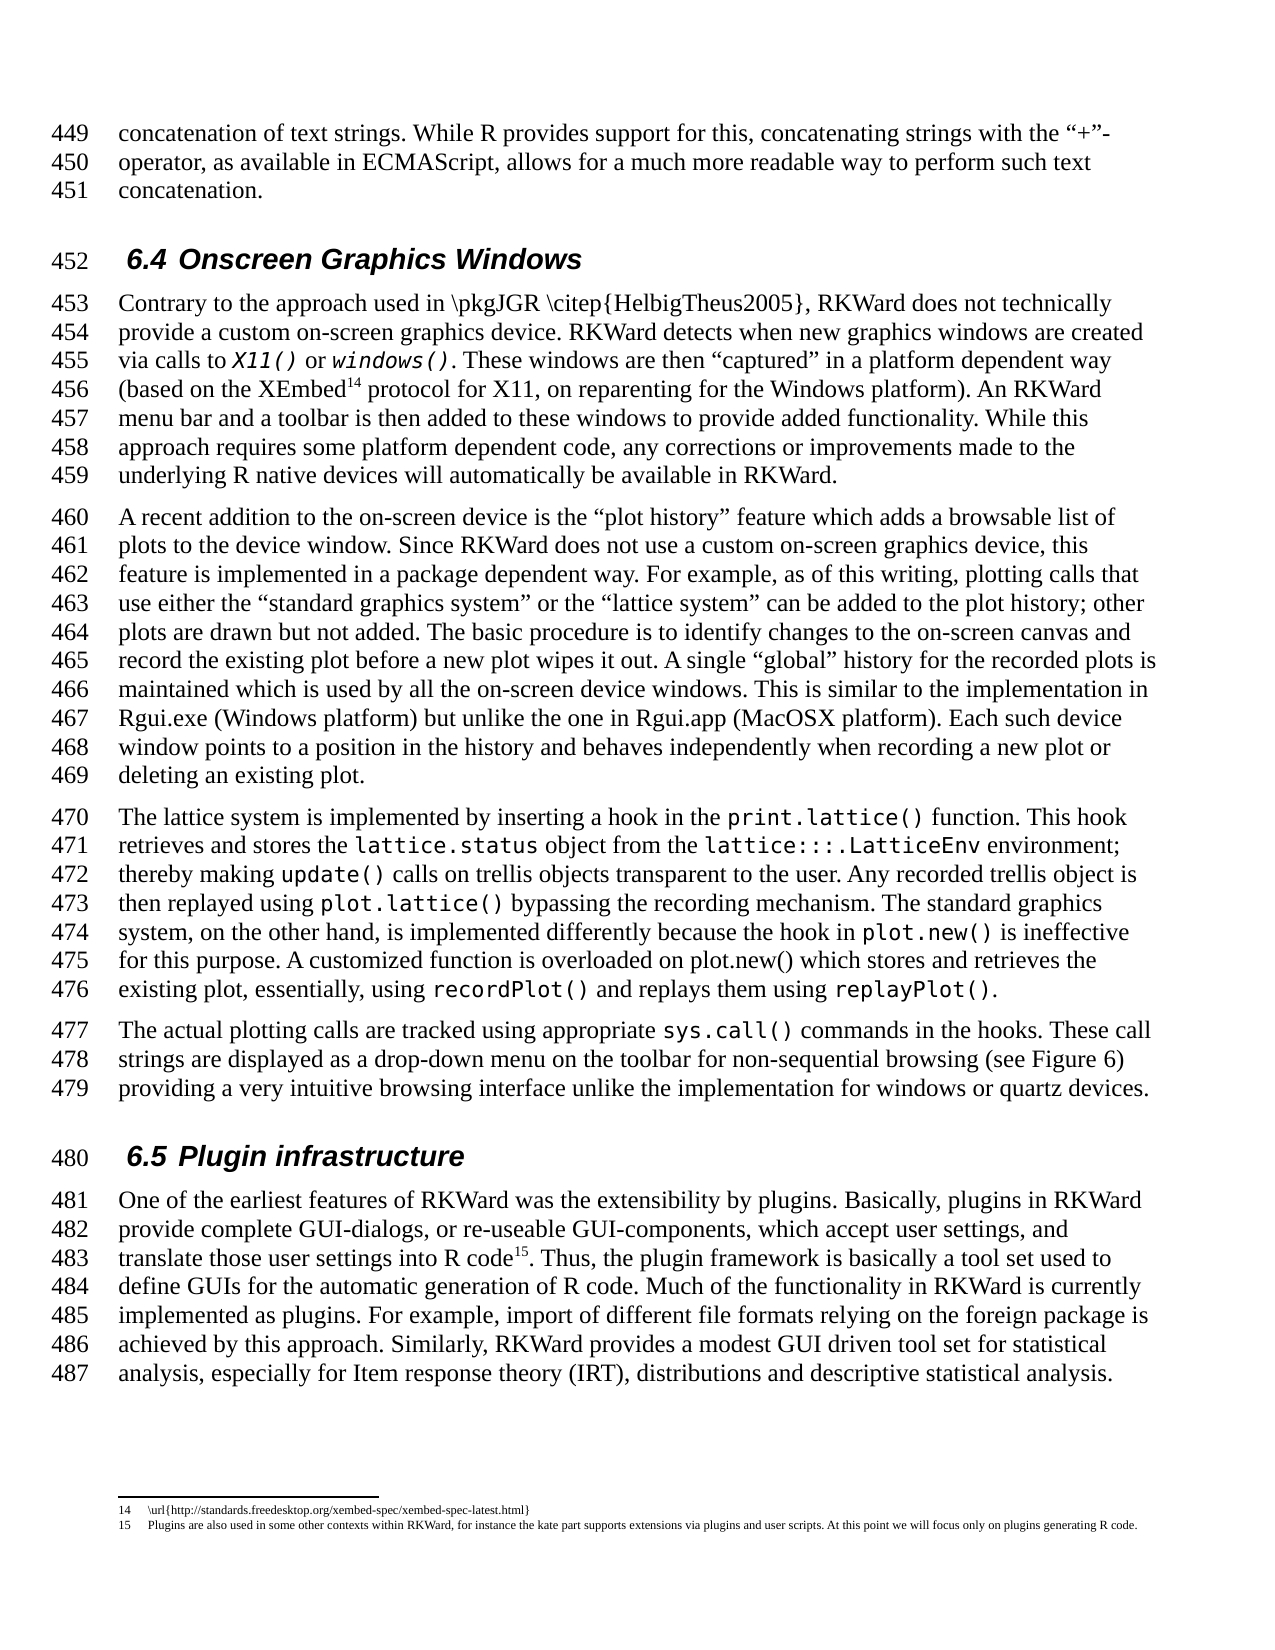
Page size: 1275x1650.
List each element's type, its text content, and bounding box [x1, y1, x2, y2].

text Plugins are also used in some other contexts within RKWard, for instance the kate part supports extensions via plugins and user scripts. At this point we will focus only on plugins generating R code. [118, 1517, 1157, 1532]
text The lattice system is implemented by inserting a hook in the print.lattice() function. This hook retrieves and stores the lattice.status object from the lattice:::.LatticeEnv environment; thereby making update() calls on trellis objects transparent to the user. Any recorded trellis object is then replayed using plot.lattice() bypassing the recording mechanism. The standard graphics system, on the other hand, is implemented differently because the hook in plot.new() is ineffective for this purpose. A customized function is overloaded on plot.new() which stores and retrieves the existing plot, essentially, using recordPlot() and replays them using replayPlot(). [118, 802, 1157, 1003]
text \url{http://standards.freedesktop.org/xembed-spec/xembed-spec-latest.html} [118, 1503, 1157, 1517]
subtitle Plugin infrastructure [118, 1139, 1157, 1173]
text Contrary to the approach used in \pkgJGR \citep{HelbigTheus2005}, RKWard does not technically provide a custom on-screen graphics device. RKWard detects when new graphics windows are created via calls to X11() or windows(). These windows are then “captured” in a platform dependent way (based on the XEmbed protocol for X11, on reparenting for the Windows platform). An RKWard menu bar and a toolbar is then added to these windows to provide added functionality. While this approach requires some platform dependent code, any corrections or improvements made to the underlying R native devices will automatically be available in RKWard. [118, 288, 1157, 489]
subtitle Onscreen Graphics Windows [118, 242, 1157, 275]
text concatenation of text strings. While R provides support for this, concatenating strings with the “+”-operator, as available in ECMAScript, allows for a much more readable way to perform such text concatenation. [118, 118, 1157, 204]
text The actual plotting calls are tracked using appropriate sys.call() commands in the hooks. These call strings are displayed as a drop-down menu on the toolbar for non-sequential browsing (see Figure 6) providing a very intuitive browsing interface unlike the implementation for windows or quartz devices. [118, 1015, 1157, 1102]
text A recent addition to the on-screen device is the “plot history” feature which adds a browsable list of plots to the device window. Since RKWard does not use a custom on-screen graphics device, this feature is implemented in a package dependent way. For example, as of this writing, plotting calls that use either the “standard graphics system” or the “lattice system” can be added to the plot history; other plots are drawn but not added. The basic procedure is to identify changes to the on-screen canvas and record the existing plot before a new plot wipes it out. A single “global” history for the recorded plots is maintained which is used by all the on-screen device windows. This is similar to the implementation in Rgui.exe (Windows platform) but unlike the one in Rgui.app (MacOSX platform). Each such device window points to a position in the history and behaves independently when recording a new plot or deleting an existing plot. [118, 502, 1157, 789]
text One of the earliest features of RKWard was the extensibility by plugins. Basically, plugins in RKWard provide complete GUI-dialogs, or re-useable GUI-components, which accept user settings, and translate those user settings into R code. Thus, the plugin framework is basically a tool set used to define GUIs for the automatic generation of R code. Much of the functionality in RKWard is currently implemented as plugins. For example, import of different file formats relying on the foreign package is achieved by this approach. Similarly, RKWard provides a modest GUI driven tool set for statistical analysis, especially for Item response theory (IRT), distributions and descriptive statistical analysis. [118, 1185, 1157, 1386]
